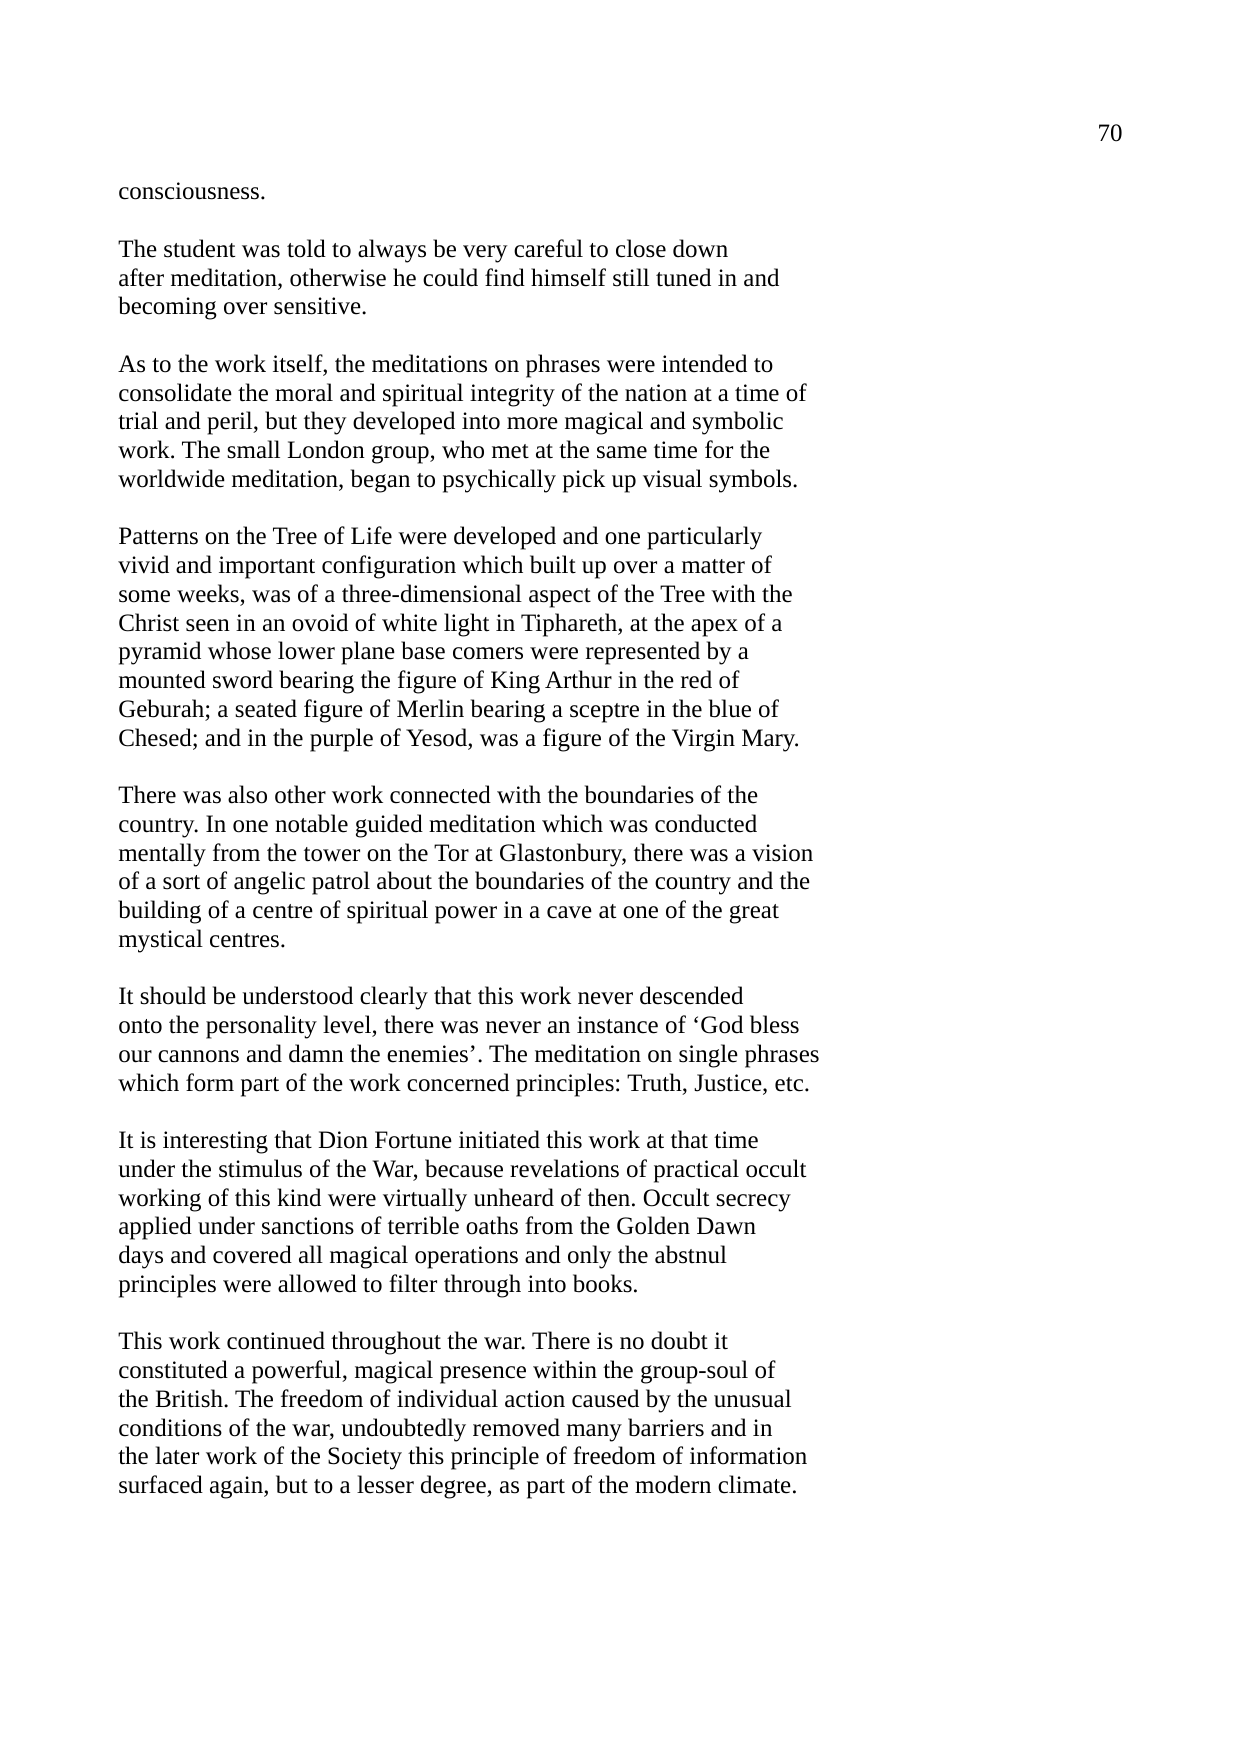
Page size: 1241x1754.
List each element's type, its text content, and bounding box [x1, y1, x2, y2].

text the later work of the Society this principle of freedom of information [118, 1441, 1122, 1470]
text pyramid whose lower plane base comers were represented by a [118, 636, 1122, 665]
text The student was told to always be very careful to close down [118, 234, 1122, 263]
text As to the work itself, the meditations on phrases were intended to [118, 349, 1122, 378]
text under the stimulus of the War, because revelations of practical occult [118, 1154, 1122, 1183]
text which form part of the work concerned principles: Truth, Justice, etc. [118, 1068, 1122, 1096]
text becoming over sensitive. [118, 291, 1122, 320]
text Patterns on the Tree of Life were developed and one particularly [118, 521, 1122, 550]
text consolidate the moral and spiritual integrity of the nation at a time of [118, 378, 1122, 406]
text consciousness. [118, 176, 1122, 205]
text worldwide meditation, began to psychically pick up visual symbols. [118, 464, 1122, 493]
text There was also other work connected with the boundaries of the [118, 780, 1122, 809]
text days and covered all magical operations and only the abstnul [118, 1240, 1122, 1269]
text mystical centres. [118, 924, 1122, 953]
text Christ seen in an ovoid of white light in Tiphareth, at the apex of a [118, 608, 1122, 636]
text vivid and important configuration which built up over a matter of [118, 550, 1122, 579]
text trial and peril, but they developed into more magical and symbolic [118, 406, 1122, 435]
text onto the personality level, there was never an instance of ‘God bless [118, 1010, 1122, 1039]
text mentally from the tower on the Tor at Glastonbury, there was a vision [118, 838, 1122, 866]
text after meditation, otherwise he could find himself still tuned in and [118, 263, 1122, 291]
text of a sort of angelic patrol about the boundaries of the country and the [118, 866, 1122, 895]
text country. In one notable guided meditation which was conducted [118, 809, 1122, 838]
text principles were allowed to filter through into books. [118, 1269, 1122, 1298]
text working of this kind were virtually unheard of then. Occult secrecy [118, 1183, 1122, 1211]
text mounted sword bearing the figure of King Arthur in the red of [118, 665, 1122, 694]
text conditions of the war, undoubtedly removed many barriers and in [118, 1413, 1122, 1441]
text applied under sanctions of terrible oaths from the Golden Dawn [118, 1211, 1122, 1240]
text work. The small London group, who met at the same time for the [118, 435, 1122, 464]
text It should be understood clearly that this work never descended [118, 981, 1122, 1010]
text some weeks, was of a three-dimensional aspect of the Tree with the [118, 579, 1122, 608]
text This work continued throughout the war. There is no doubt it [118, 1326, 1122, 1355]
text surfaced again, but to a lesser degree, as part of the modern climate. [118, 1470, 1122, 1499]
text Chesed; and in the purple of Yesod, was a figure of the Virgin Mary. [118, 723, 1122, 751]
text Geburah; a seated figure of Merlin bearing a sceptre in the blue of [118, 694, 1122, 723]
text the British. The freedom of individual action caused by the unusual [118, 1384, 1122, 1413]
text It is interesting that Dion Fortune initiated this work at that time [118, 1125, 1122, 1154]
text our cannons and damn the enemies’. The meditation on single phrases [118, 1039, 1122, 1068]
text constituted a powerful, magical presence within the group-soul of [118, 1355, 1122, 1384]
text building of a centre of spiritual power in a cave at one of the great [118, 895, 1122, 924]
